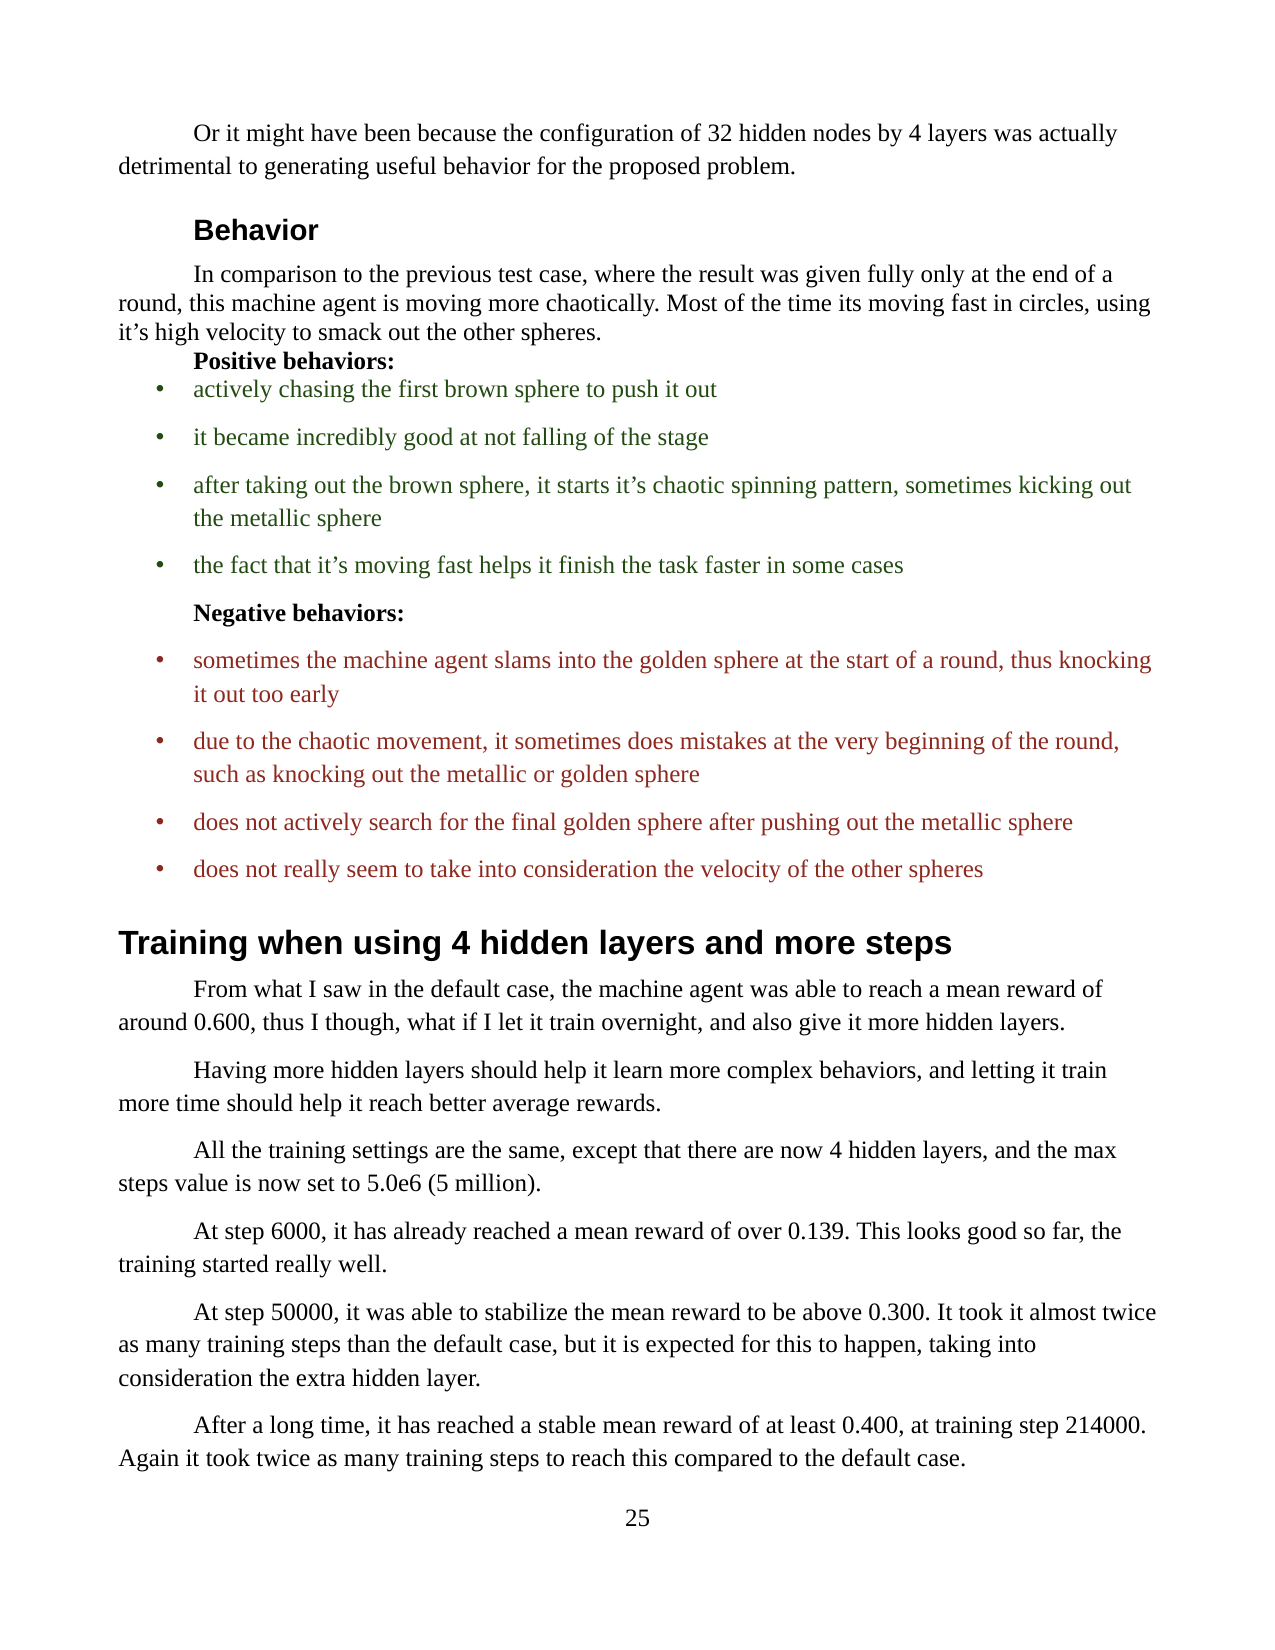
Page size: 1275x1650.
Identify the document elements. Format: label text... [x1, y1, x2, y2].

text From what I saw in the default case, the machine agent was able to reach a mean reward of around 0.600, thus I though, what if I let it train overnight, and also give it more hidden layers. [118, 974, 1157, 1036]
list Negative behaviors: [156, 598, 1157, 627]
list does not really seem to take into consideration the velocity of the other spheres [156, 854, 1157, 883]
list does not actively search for the final golden sphere after pushing out the metallic sphere [156, 807, 1157, 836]
text Having more hidden layers should help it learn more complex behaviors, and letting it train more time should help it reach better average rewards. [118, 1055, 1157, 1116]
list sometimes the machine agent slams into the golden sphere at the start of a round, thus knocking it out too early [156, 646, 1157, 707]
text Or it might have been because the configuration of 32 hidden nodes by 4 layers was actually detrimental to generating useful behavior for the proposed problem. [118, 118, 1157, 180]
subtitle Training when using 4 hidden layers and more steps [118, 923, 1157, 962]
list after taking out the brown sphere, it starts it’s chaotic spinning pattern, sometimes kicking out the metallic sphere [156, 470, 1157, 532]
text In comparison to the previous test case, where the result was given fully only at the end of a round, this machine agent is moving more chaotically. Most of the time its moving fast in circles, using it’s high velocity to smack out the other spheres. [118, 259, 1157, 346]
text At step 6000, it has already reached a mean reward of over 0.139. This looks good so far, the training started really well. [118, 1216, 1157, 1278]
list it became incredibly good at not falling of the stage [156, 422, 1157, 451]
list actively chasing the first brown sphere to push it out [156, 374, 1157, 403]
text All the training settings are the same, except that there are now 4 hidden layers, and the max steps value is now set to 5.0e6 (5 million). [118, 1135, 1157, 1197]
subtitle Behavior [118, 213, 1157, 247]
text Positive behaviors: [118, 346, 1157, 374]
list due to the chaotic movement, it sometimes does mistakes at the very beginning of the round, such as knocking out the metallic or golden sphere [156, 726, 1157, 788]
text At step 50000, it was able to stabilize the mean reward to be above 0.300. It took it almost twice as many training steps than the default case, but it is expected for this to happen, taking into consideration the extra hidden layer. [118, 1297, 1157, 1391]
text After a long time, it has reached a stable mean reward of at least 0.400, at training step 214000. Again it took twice as many training steps to reach this compared to the default case. [118, 1410, 1157, 1472]
list the fact that it’s moving fast helps it finish the task faster in some cases [156, 550, 1157, 579]
